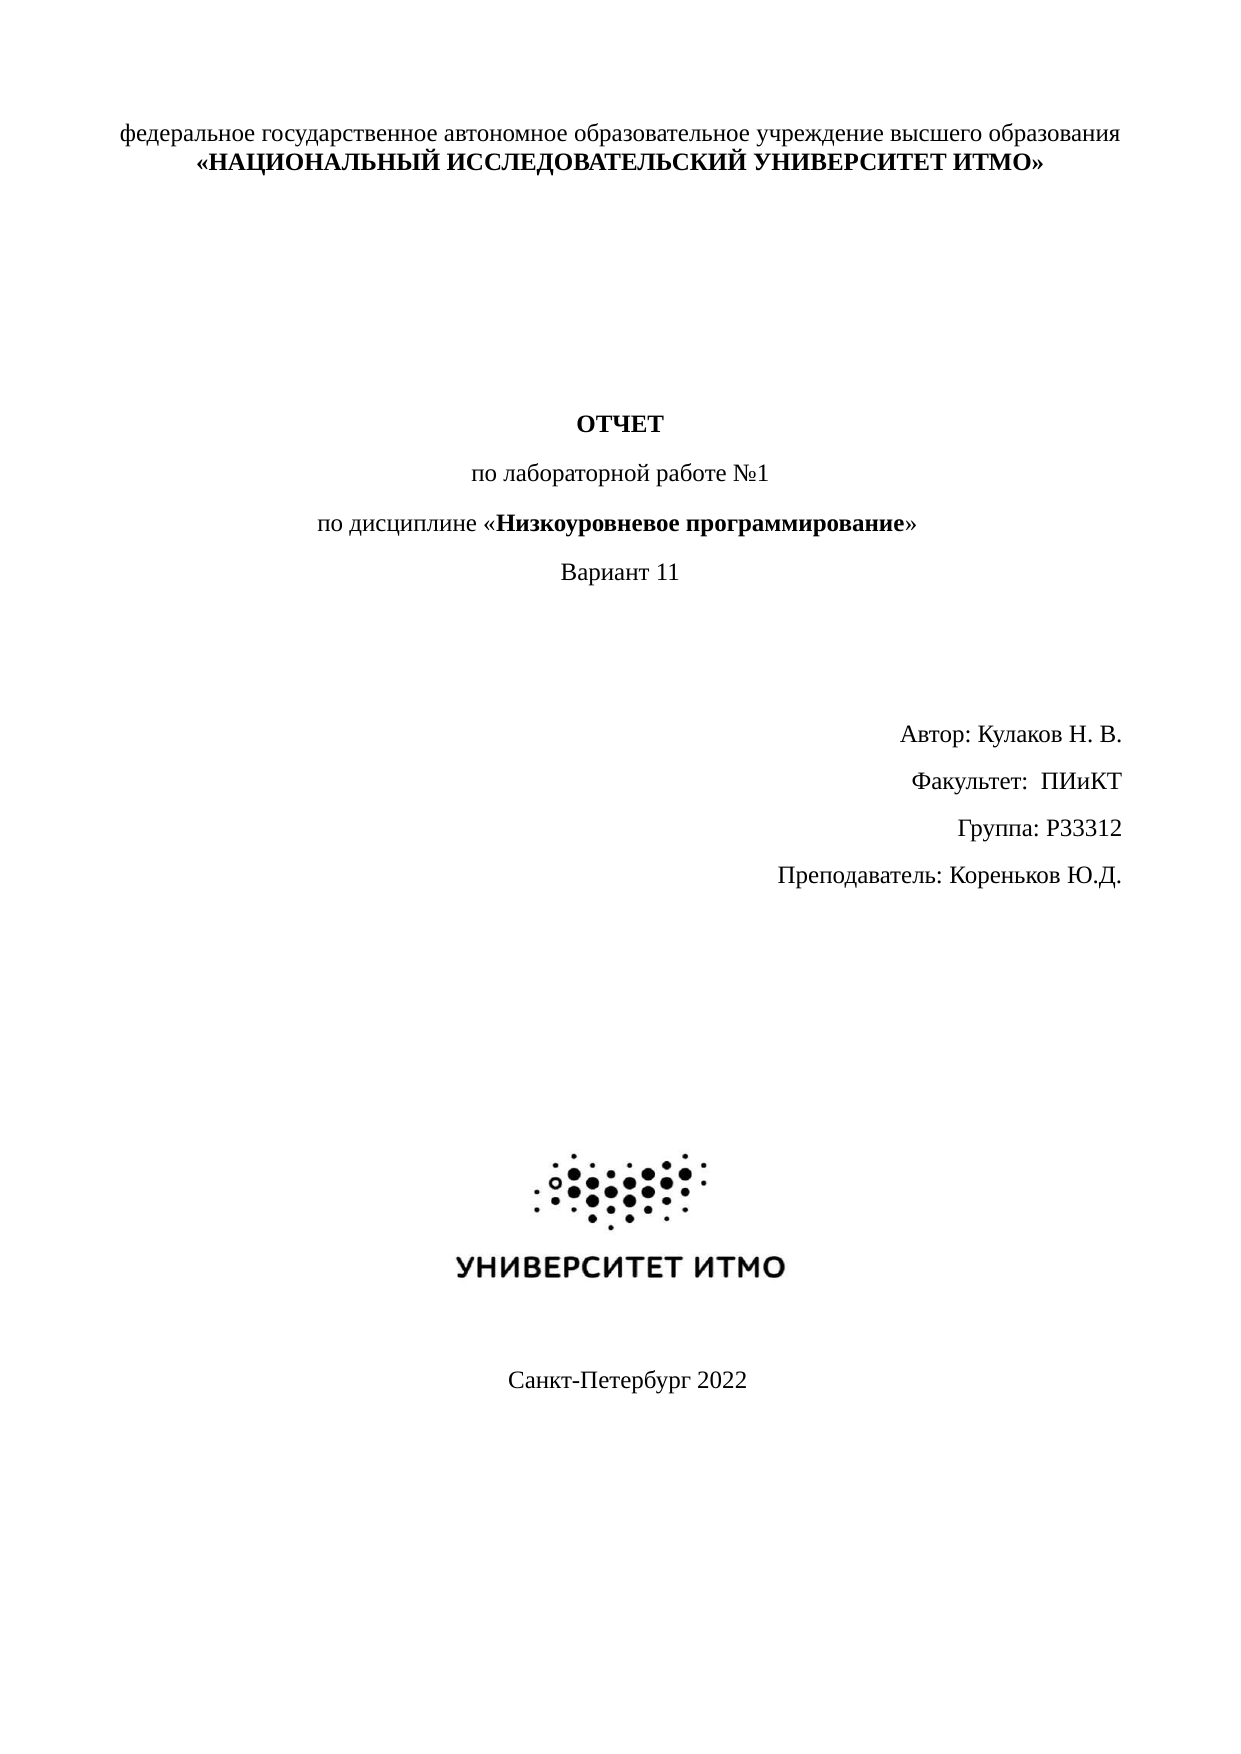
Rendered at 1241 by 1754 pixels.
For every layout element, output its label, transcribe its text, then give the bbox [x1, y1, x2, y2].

text Преподаватель: Кореньков Ю.Д. [118, 860, 1122, 888]
text по дисциплине «Низкоуровневое программирование» [118, 508, 1122, 537]
picture [431, 1087, 809, 1344]
text Вариант 11 [118, 557, 1122, 586]
text федеральное государственное автономное образовательное учреждение высшего образования [118, 118, 1122, 147]
text «НАЦИОНАЛЬНЫЙ ИССЛЕДОВАТЕЛЬСКИЙ УНИВЕРСИТЕТ ИТМО» [118, 147, 1122, 176]
text Группа: P33312 [118, 813, 1122, 841]
text Автор: Кулаков Н. В. [118, 719, 1122, 747]
text Факультет: ПИиКТ [118, 766, 1122, 794]
text Санкт-Петербург 2022 [118, 1365, 1122, 1393]
text ОТЧЕТ [118, 409, 1122, 437]
text по лабораторной работе №1 [118, 458, 1122, 487]
